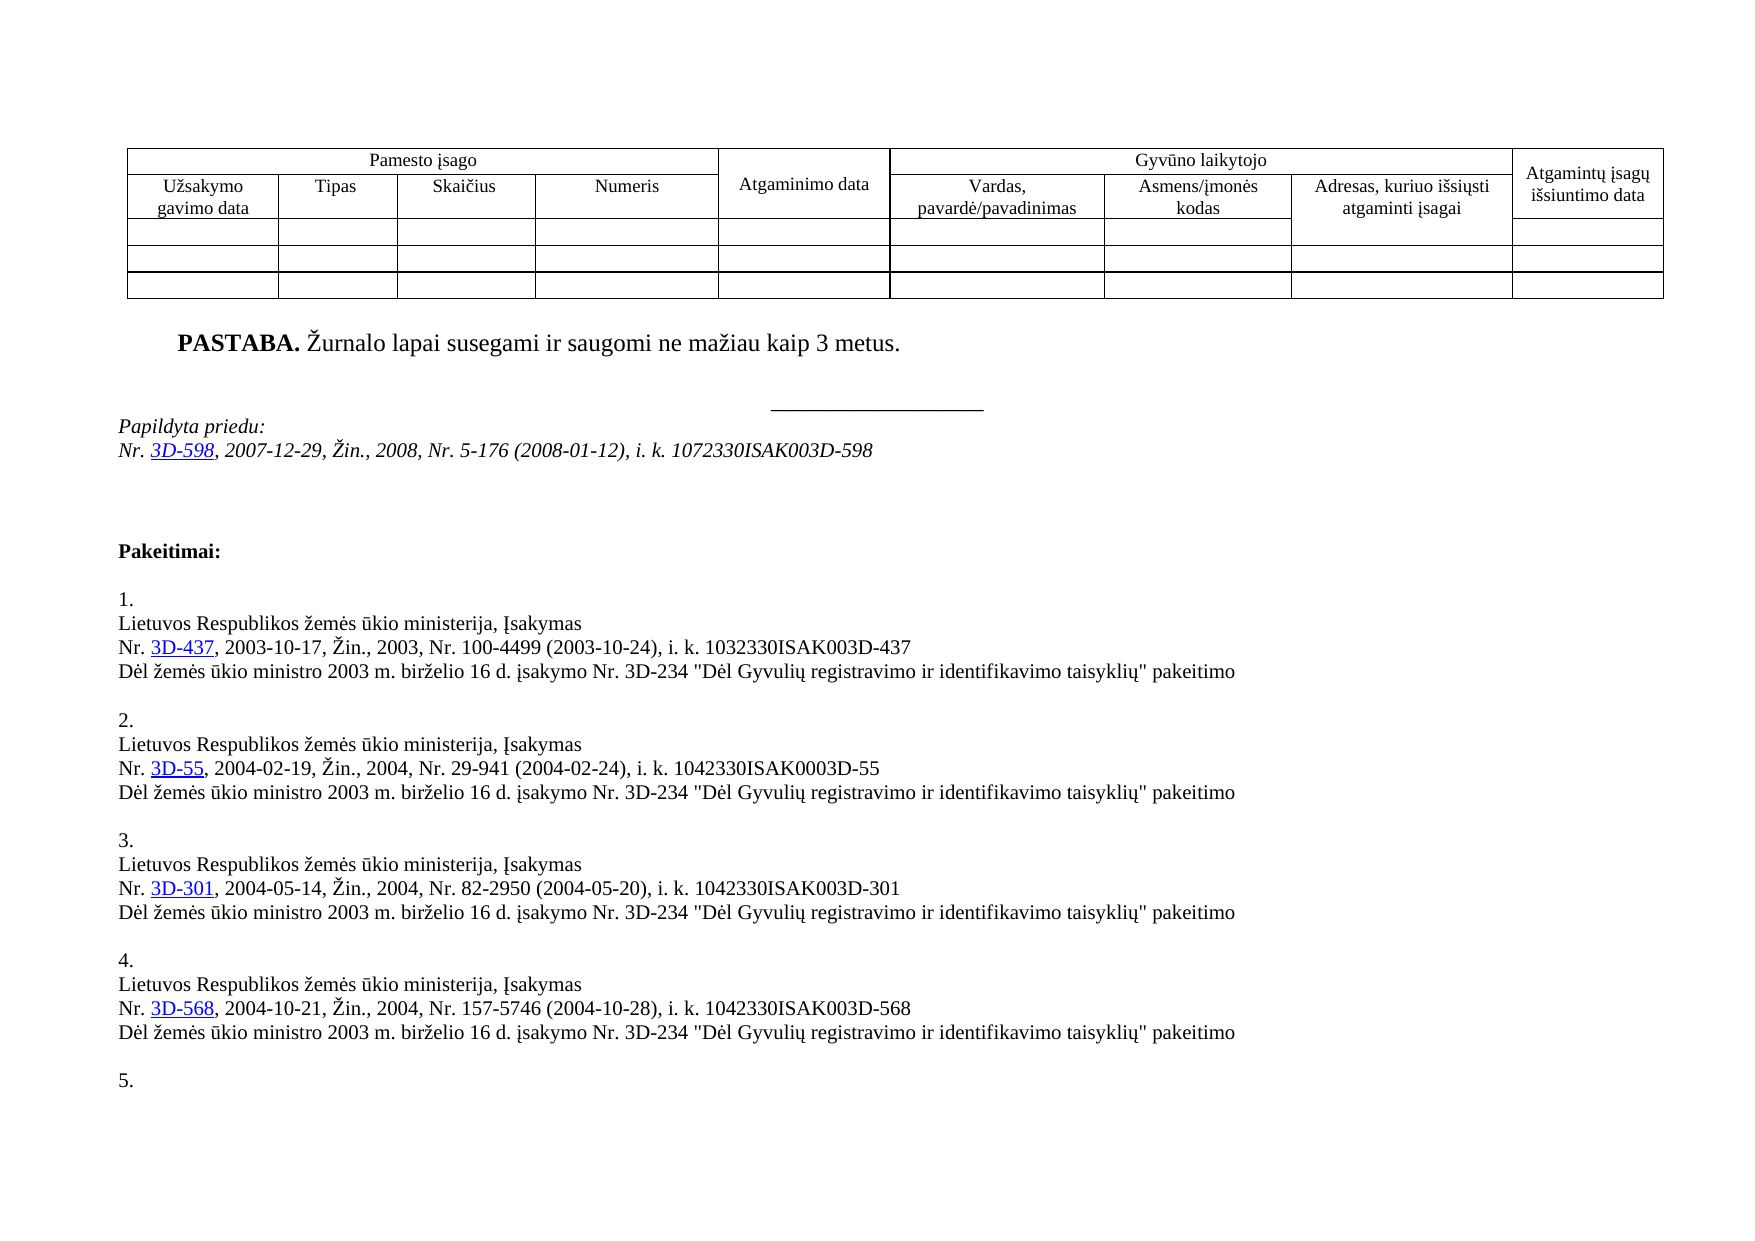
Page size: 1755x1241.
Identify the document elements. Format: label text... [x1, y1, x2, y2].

table_cell [1105, 246, 1291, 271]
table_cell [128, 246, 278, 271]
text Dėl žemės ūkio ministro 2003 m. birželio 16 d. įsakymo Nr. 3D-234 "Dėl Gyvulių registravimo ir identifikavimo taisyklių" pakeitimo [118, 1020, 1636, 1044]
table_cell [1105, 273, 1291, 298]
table_cell [1292, 218, 1512, 245]
table_cell [1513, 246, 1663, 271]
text Nr. 3D-598, 2007-12-29, Žin., 2008, Nr. 5-176 (2008-01-12), i. k. 1072330ISAK003D-598 [118, 438, 1636, 462]
table_cell [398, 246, 535, 271]
table_cell [279, 246, 397, 271]
table_cell [398, 273, 535, 298]
table_header Gyvūno laikytojo [891, 149, 1512, 174]
table_cell [398, 219, 535, 245]
text Lietuvos Respublikos žemės ūkio ministerija, Įsakymas [118, 972, 1636, 996]
table_cell [1513, 219, 1663, 245]
text Dėl žemės ūkio ministro 2003 m. birželio 16 d. įsakymo Nr. 3D-234 "Dėl Gyvulių registravimo ir identifikavimo taisyklių" pakeitimo [118, 659, 1636, 683]
table_cell Adresas, kuriuo išsiųsti atgaminti įsagai [1292, 175, 1512, 218]
table_cell [891, 273, 1104, 298]
table_cell [891, 219, 1104, 245]
text _________________ [118, 385, 1636, 414]
text Nr. 3D-437, 2003-10-17, Žin., 2003, Nr. 100-4499 (2003-10-24), i. k. 1032330ISAK003D-437 [118, 635, 1636, 659]
table_cell [1292, 273, 1512, 298]
table_cell Numeris [536, 175, 718, 218]
table_cell [279, 219, 397, 245]
text Pakeitimai: [118, 539, 1636, 563]
text Lietuvos Respublikos žemės ūkio ministerija, Įsakymas [118, 852, 1636, 876]
text Nr. 3D-568, 2004-10-21, Žin., 2004, Nr. 157-5746 (2004-10-28), i. k. 1042330ISAK003D-568 [118, 996, 1636, 1020]
table_cell [719, 273, 889, 298]
table_cell [536, 273, 718, 298]
table_cell Vardas, pavardė/pavadinimas [891, 175, 1104, 218]
text Lietuvos Respublikos žemės ūkio ministerija, Įsakymas [118, 732, 1636, 756]
text 4. [118, 948, 1636, 972]
text 1. [118, 587, 1636, 611]
table_cell [1292, 246, 1512, 271]
table_header Atgaminimo data [719, 149, 889, 218]
text Lietuvos Respublikos žemės ūkio ministerija, Įsakymas [118, 611, 1636, 635]
table_cell [536, 219, 718, 245]
text 3. [118, 828, 1636, 852]
table_cell [1105, 219, 1291, 245]
table_cell [279, 273, 397, 298]
table_cell Užsakymo gavimo data [128, 175, 278, 218]
table_cell [719, 219, 889, 245]
table_cell Tipas [279, 175, 397, 218]
text Nr. 3D-301, 2004-05-14, Žin., 2004, Nr. 82-2950 (2004-05-20), i. k. 1042330ISAK003D-301 [118, 876, 1636, 900]
text Dėl žemės ūkio ministro 2003 m. birželio 16 d. įsakymo Nr. 3D-234 "Dėl Gyvulių registravimo ir identifikavimo taisyklių" pakeitimo [118, 780, 1636, 804]
table_header Atgamintų įsagų išsiuntimo data [1513, 149, 1663, 218]
table_cell [1513, 273, 1663, 298]
text Dėl žemės ūkio ministro 2003 m. birželio 16 d. įsakymo Nr. 3D-234 "Dėl Gyvulių registravimo ir identifikavimo taisyklių" pakeitimo [118, 900, 1636, 924]
table_cell [536, 246, 718, 271]
text Papildyta priedu: [118, 414, 1636, 438]
table_header Pamesto įsago [128, 149, 718, 174]
text 2. [118, 707, 1636, 732]
table_cell [719, 246, 889, 271]
text PASTABA. Žurnalo lapai susegami ir saugomi ne mažiau kaip 3 metus. [118, 328, 1636, 357]
table_cell [128, 219, 278, 245]
table_cell Skaičius [398, 175, 535, 218]
text Nr. 3D-55, 2004-02-19, Žin., 2004, Nr. 29-941 (2004-02-24), i. k. 1042330ISAK0003D-55 [118, 756, 1636, 780]
text 5. [118, 1068, 1636, 1092]
table_cell [128, 273, 278, 298]
table_cell Asmens/įmonės kodas [1105, 175, 1291, 218]
table_cell [891, 246, 1104, 271]
